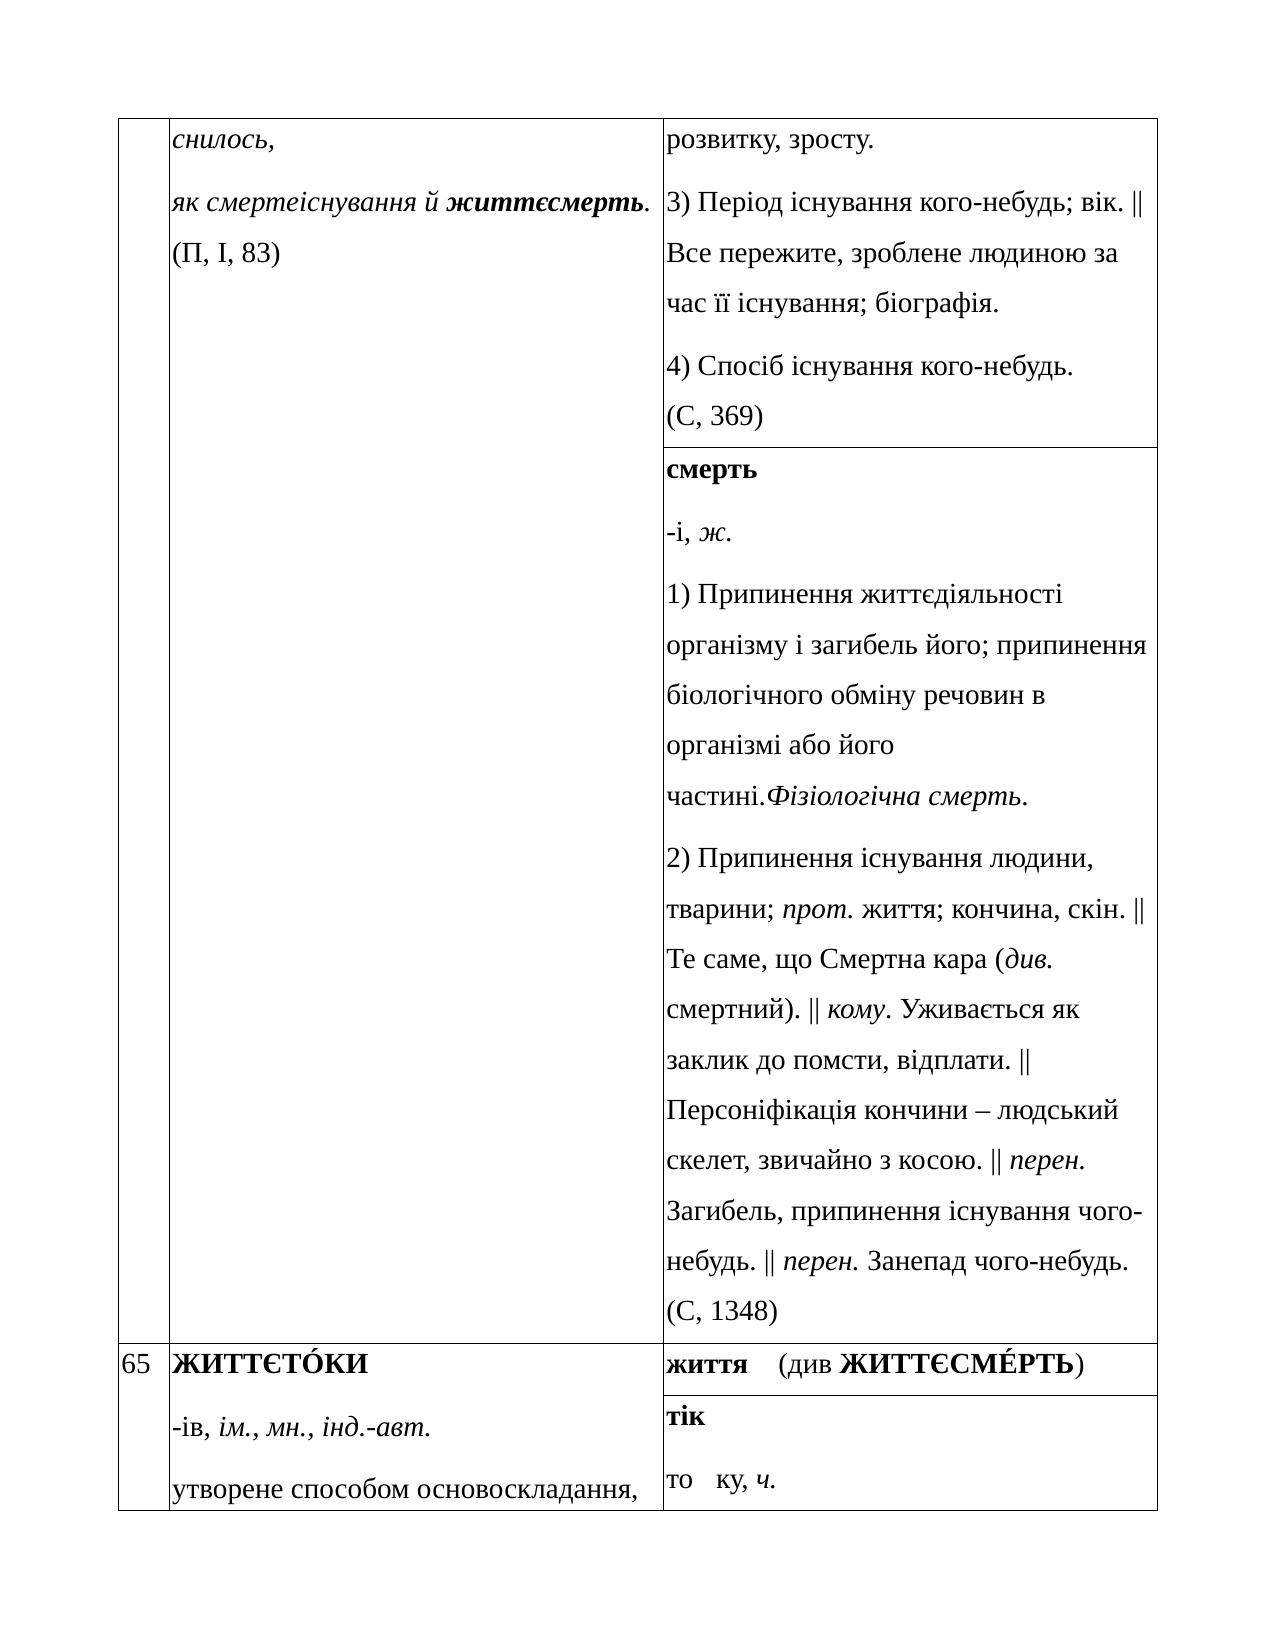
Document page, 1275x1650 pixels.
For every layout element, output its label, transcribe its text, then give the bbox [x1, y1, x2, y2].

table_cell життя (див ЖИТТЄСМÉРТЬ) [664, 1344, 1157, 1395]
table_cell 65 [119, 1344, 169, 1510]
table_cell ЖИТТЄТÓКИ -ів, ім., мн., інд.-авт. утворене способом основоскладання, [170, 1344, 663, 1510]
table_cell [119, 119, 169, 1342]
table_cell смерть -і, ж. 1) Припинення життєдіяльності організму і загибель його; припинення біологічного обміну речовин в організмі або його частині.Фізіологічна смерть. 2) Припинення існування людини, тварини; прот. життя; кончина, скін. || Те саме, що Смертна кара (див. смертний). || кому. Уживається як заклик до помсти, відплати. || Персоніфікація кончини – людський скелет, звичайно з косою. || перен. Загибель, припинення існування чого-небудь. || перен. Занепад чого-небудь. (С, 1348) [664, 448, 1157, 1342]
table_cell тік току, ч. [664, 1396, 1157, 1510]
table_cell снилось, як смертеіснування й життєсмерть. (П, І, 83) [170, 119, 663, 1342]
table_cell розвитку, зросту. 3) Період існування кого-небудь; вік. || Все пережите, зроблене людиною за час її існування; біографія. 4) Спосіб існування кого-небудь. (С, 369) [664, 119, 1157, 447]
